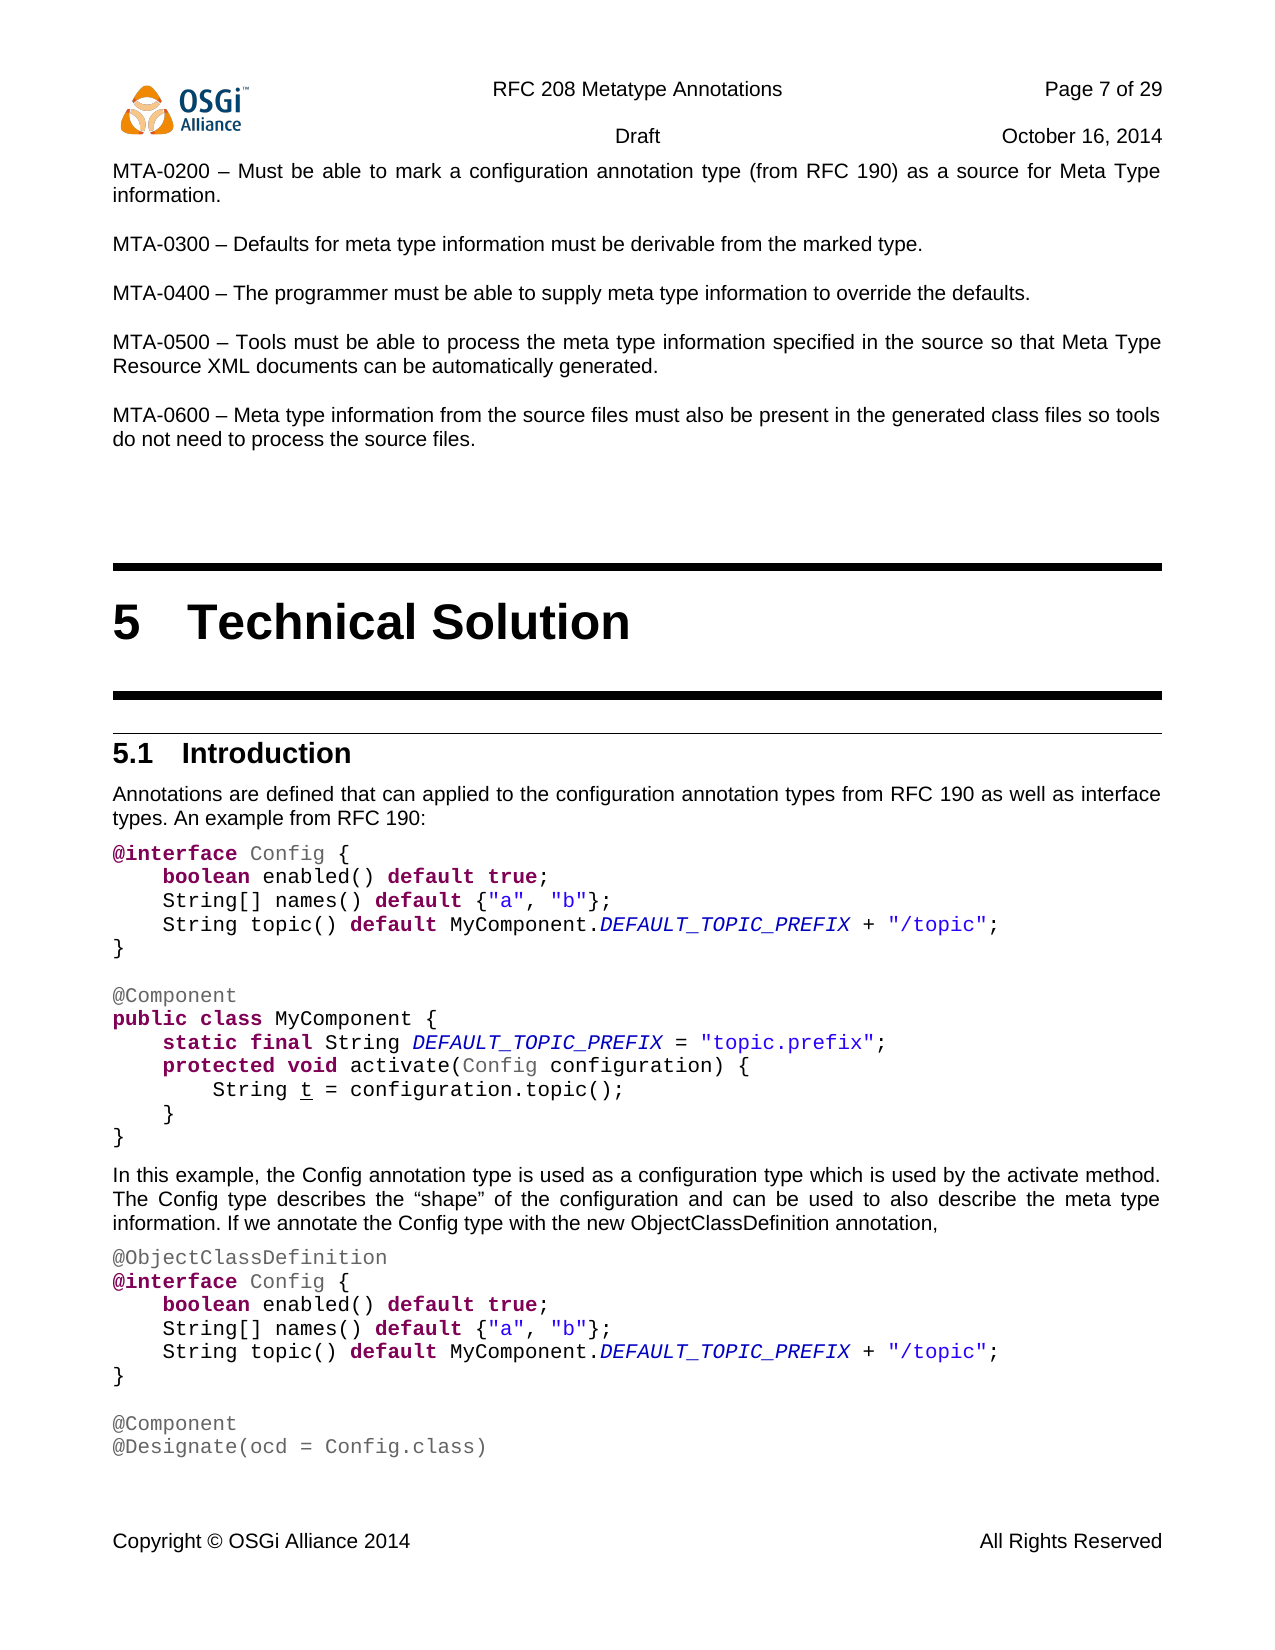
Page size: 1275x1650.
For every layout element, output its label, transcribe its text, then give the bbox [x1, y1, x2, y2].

text String[] names() default {"a", "b"}; [112, 890, 1162, 914]
text MTA-0500 – Tools must be able to process the meta type information specified in the source so that Meta Type Resource XML documents can be automatically generated. [112, 330, 1162, 378]
text } [112, 1103, 1162, 1126]
text MTA-0400 – The programmer must be able to supply meta type information to override the defaults. [112, 281, 1162, 305]
text MTA-0200 – Must be able to mark a configuration annotation type (from RFC 190) as a source for Meta Type information. [112, 159, 1162, 207]
text String topic() default MyComponent.DEFAULT_TOPIC_PREFIX + "/topic"; [112, 1342, 1162, 1365]
text } [112, 937, 1162, 961]
text @Component [112, 984, 1162, 1008]
text static final String DEFAULT_TOPIC_PREFIX = "topic.prefix"; [112, 1032, 1162, 1056]
text @Component [112, 1412, 1162, 1436]
text @Designate(ocd = Config.class) [112, 1436, 1162, 1460]
text In this example, the Config annotation type is used as a configuration type which is used by the activate method. The Config type describes the “shape” of the configuration and can be used to also describe the meta type information. If we annotate the Config type with the new ObjectClassDefinition annotation, [112, 1163, 1162, 1234]
text @interface Config { [112, 1271, 1162, 1294]
text } [112, 1126, 1162, 1150]
text boolean enabled() default true; [112, 866, 1162, 890]
text @ObjectClassDefinition [112, 1247, 1162, 1271]
picture [113, 78, 257, 142]
text Annotations are defined that can applied to the configuration annotation types from RFC 190 as well as interface types. An example from RFC 190: [112, 782, 1162, 830]
text String topic() default MyComponent.DEFAULT_TOPIC_PREFIX + "/topic"; [112, 914, 1162, 937]
text @interface Config { [112, 843, 1162, 866]
text public class MyComponent { [112, 1008, 1162, 1032]
subtitle Introduction [112, 734, 1162, 770]
text String t = configuration.topic(); [112, 1079, 1162, 1103]
text MTA-0300 – Defaults for meta type information must be derivable from the marked type. [112, 232, 1162, 256]
subtitle Technical Solution [112, 564, 1162, 700]
text boolean enabled() default true; [112, 1294, 1162, 1318]
text } [112, 1365, 1162, 1389]
text protected void activate(Config configuration) { [112, 1056, 1162, 1079]
text String[] names() default {"a", "b"}; [112, 1318, 1162, 1342]
text MTA-0600 – Meta type information from the source files must also be present in the generated class files so tools do not need to process the source files. [112, 403, 1162, 451]
